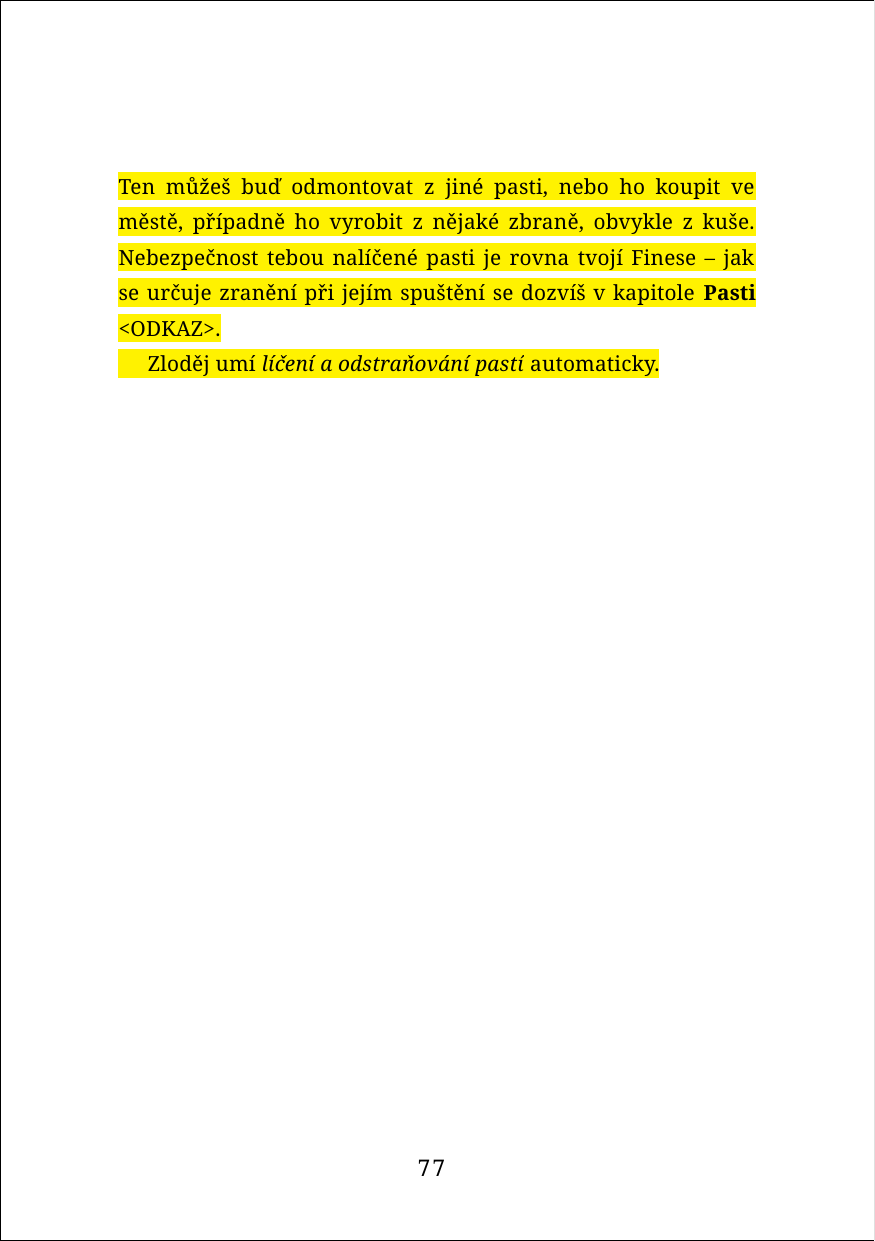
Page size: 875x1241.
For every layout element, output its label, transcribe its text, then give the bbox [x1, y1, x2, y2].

text Ten můžeš buď odmontovat z jiné pasti, nebo ho koupit ve městě, případně ho vyrobit z nějaké zbraně, obvykle z kuše. Nebezpečnost tebou nalíčené pasti je rovna tvojí Finese – jak se určuje zranění při jejím spuštění se dozvíš v kapitole Pasti <ODKAZ>. Zloděj umí líčení a odstraňování pastí automaticky. [118, 172, 756, 378]
